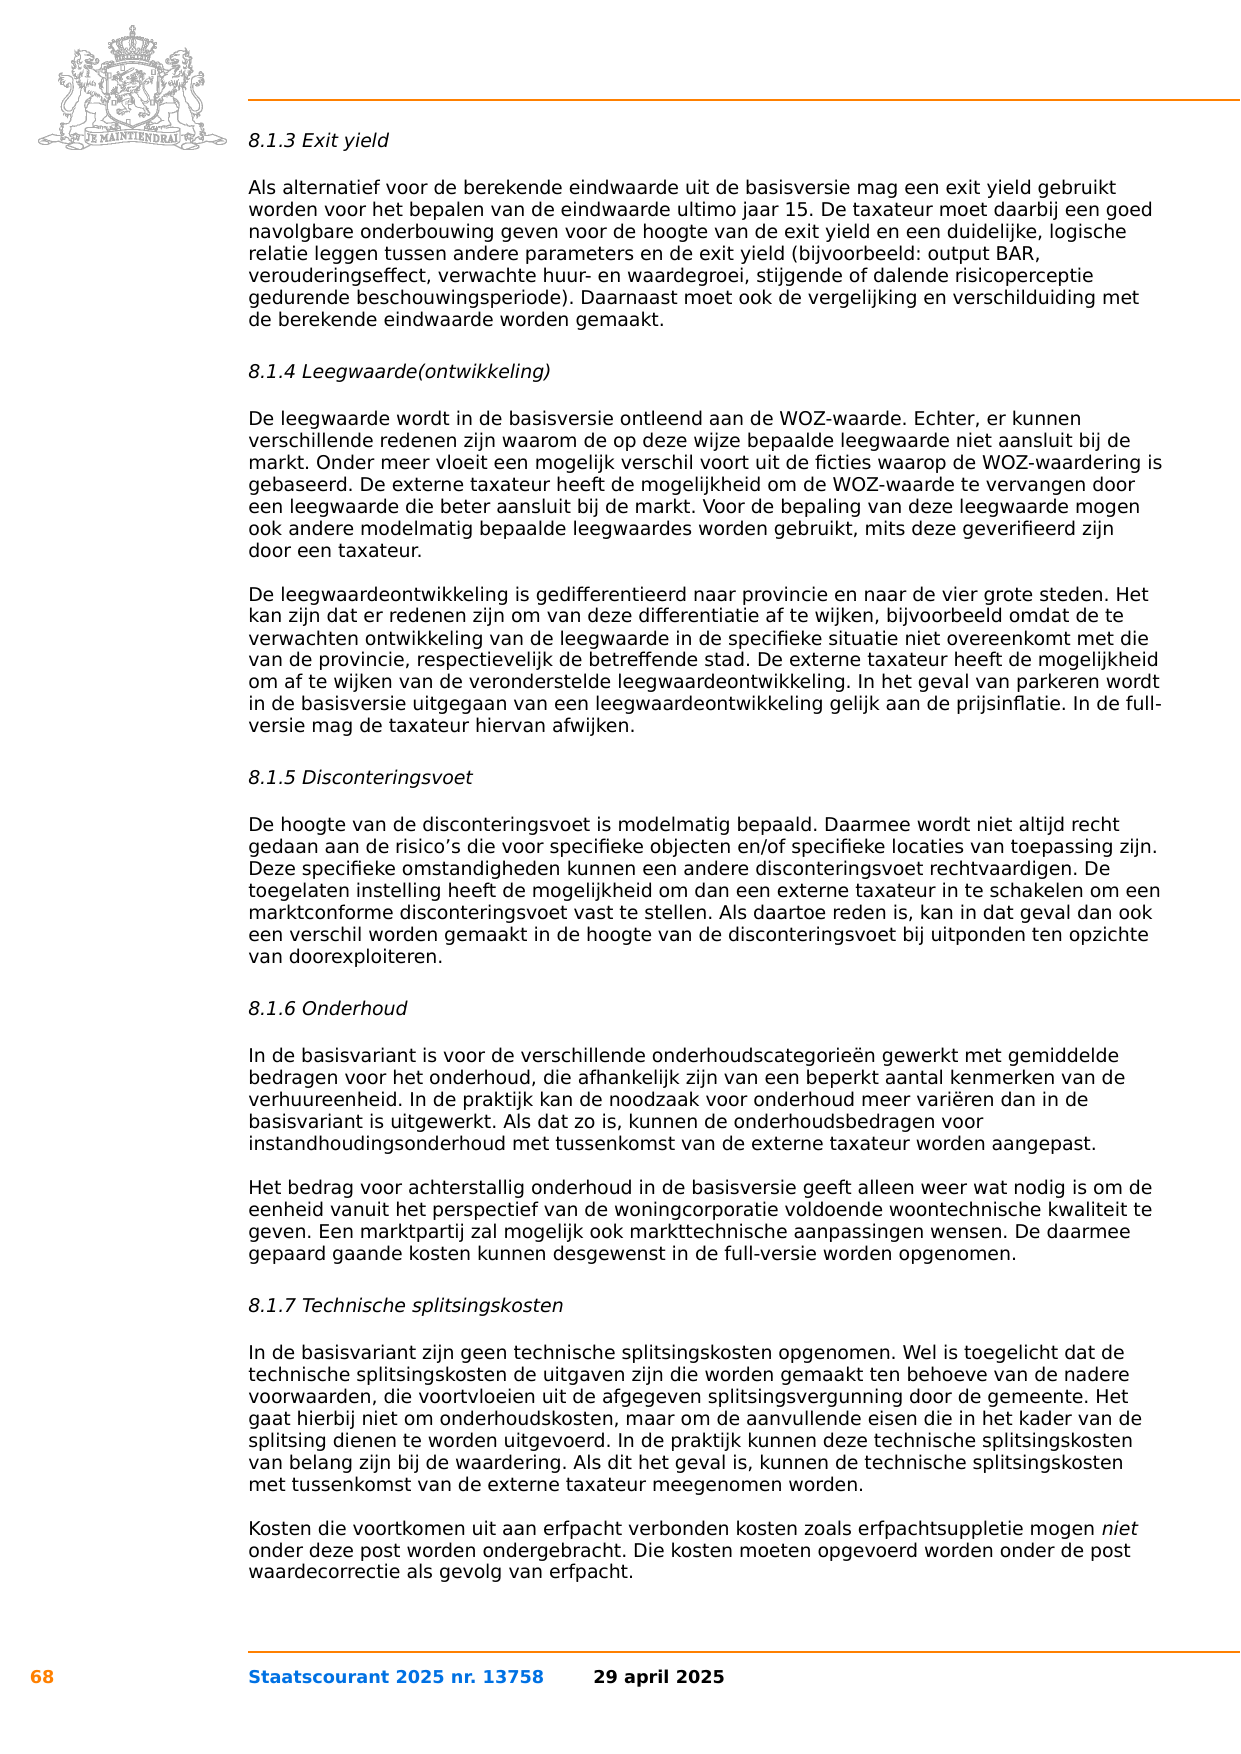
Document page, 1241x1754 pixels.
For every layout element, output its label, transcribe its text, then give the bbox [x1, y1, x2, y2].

subtitle 8.1.4 Leegwaarde(ontwikkeling) [248, 361, 1163, 383]
subtitle 8.1.5 Disconteringsvoet [248, 767, 1163, 789]
subtitle 8.1.3 Exit yield [248, 130, 1163, 152]
subtitle 8.1.7 Technische splitsingskosten [248, 1295, 1163, 1317]
text De hoogte van de disconteringsvoet is modelmatig bepaald. Daarmee wordt niet altijd recht gedaan aan de risico’s die voor specifieke objecten en/of specifieke locaties van toepassing zijn. Deze specifieke omstandigheden kunnen een andere disconteringsvoet rechtvaardigen. De toegelaten instelling heeft de mogelijkheid om dan een externe taxateur in te schakelen om een marktconforme disconteringsvoet vast te stellen. Als daartoe reden is, kan in dat geval dan ook een verschil worden gemaakt in de hoogte van de disconteringsvoet bij uitponden ten opzichte van doorexploiteren. [248, 814, 1163, 968]
text Kosten die voortkomen uit aan erfpacht verbonden kosten zoals erfpachtsuppletie mogen niet onder deze post worden ondergebracht. Die kosten moeten opgevoerd worden onder de post waardecorrectie als gevolg van erfpacht. [248, 1517, 1163, 1583]
text In de basisvariant zijn geen technische splitsingskosten opgenomen. Wel is toegelicht dat de technische splitsingskosten de uitgaven zijn die worden gemaakt ten behoeve van de nadere voorwaarden, die voortvloeien uit de afgegeven splitsingsvergunning door de gemeente. Het gaat hierbij niet om onderhoudskosten, maar om de aanvullende eisen die in het kader van de splitsing dienen te worden uitgevoerd. In de praktijk kunnen deze technische splitsingskosten van belang zijn bij de waardering. Als dit het geval is, kunnen de technische splitsingskosten met tussenkomst van de externe taxateur meegenomen worden. [248, 1342, 1163, 1496]
picture [38, 25, 227, 150]
text Het bedrag voor achterstallig onderhoud in de basisversie geeft alleen weer wat nodig is om de eenheid vanuit het perspectief van de woningcorporatie voldoende woontechnische kwaliteit te geven. Een marktpartij zal mogelijk ook markttechnische aanpassingen wensen. De daarmee gepaard gaande kosten kunnen desgewenst in de full-versie worden opgenomen. [248, 1177, 1163, 1265]
text In de basisvariant is voor de verschillende onderhoudscategorieën gewerkt met gemiddelde bedragen voor het onderhoud, die afhankelijk zijn van een beperkt aantal kenmerken van de verhuureenheid. In de praktijk kan de noodzaak voor onderhoud meer variëren dan in de basisvariant is uitgewerkt. Als dat zo is, kunnen de onderhoudsbedragen voor instandhoudingsonderhoud met tussenkomst van de externe taxateur worden aangepast. [248, 1045, 1163, 1155]
text Als alternatief voor de berekende eindwaarde uit de basisversie mag een exit yield gebruikt worden voor het bepalen van de eindwaarde ultimo jaar 15. De taxateur moet daarbij een goed navolgbare onderbouwing geven voor de hoogte van de exit yield en een duidelijke, logische relatie leggen tussen andere parameters en de exit yield (bijvoorbeeld: output BAR, verouderingseffect, verwachte huur- en waardegroei, stijgende of dalende risicoperceptie gedurende beschouwingsperiode). Daarnaast moet ook de vergelijking en verschilduiding met de berekende eindwaarde worden gemaakt. [248, 177, 1163, 331]
text De leegwaarde wordt in de basisversie ontleend aan de WOZ-waarde. Echter, er kunnen verschillende redenen zijn waarom de op deze wijze bepaalde leegwaarde niet aansluit bij de markt. Onder meer vloeit een mogelijk verschil voort uit de ficties waarop de WOZ-waardering is gebaseerd. De externe taxateur heeft de mogelijkheid om de WOZ-waarde te vervangen door een leegwaarde die beter aansluit bij de markt. Voor de bepaling van deze leegwaarde mogen ook andere modelmatig bepaalde leegwaardes worden gebruikt, mits deze geverifieerd zijn door een taxateur. [248, 408, 1163, 562]
text De leegwaardeontwikkeling is gedifferentieerd naar provincie en naar de vier grote steden. Het kan zijn dat er redenen zijn om van deze differentiatie af te wijken, bijvoorbeeld omdat de te verwachten ontwikkeling van de leegwaarde in de specifieke situatie niet overeenkomt met die van de provincie, respectievelijk de betreffende stad. De externe taxateur heeft de mogelijkheid om af te wijken van de veronderstelde leegwaardeontwikkeling. In het geval van parkeren wordt in de basisversie uitgegaan van een leegwaardeontwikkeling gelijk aan de prijsinflatie. In de full-versie mag de taxateur hiervan afwijken. [248, 583, 1163, 737]
subtitle 8.1.6 Onderhoud [248, 998, 1163, 1020]
